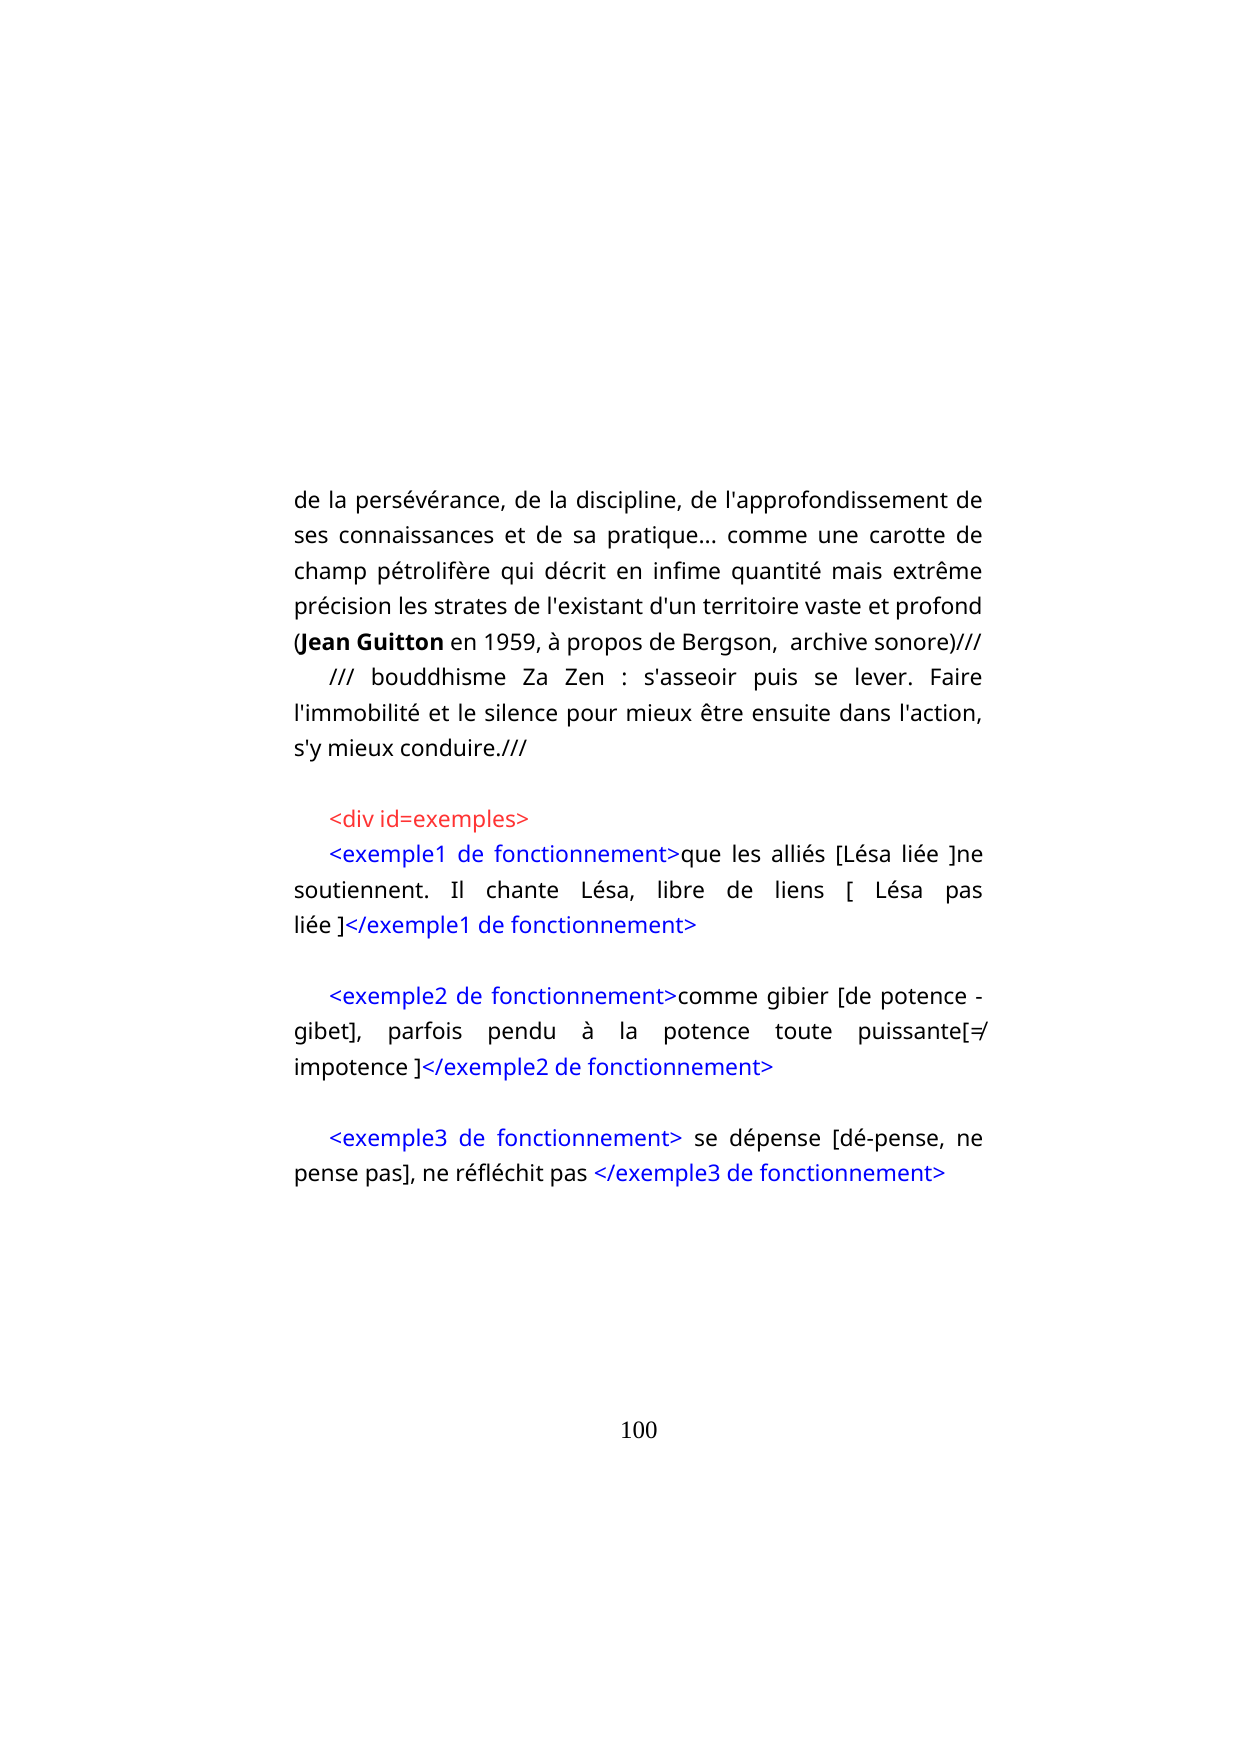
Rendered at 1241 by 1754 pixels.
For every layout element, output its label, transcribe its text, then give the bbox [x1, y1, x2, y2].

text <div id=exemples> [293, 799, 983, 834]
text <exemple2 de fonctionnement>comme gibier [de potence - gibet], parfois pendu à la potence toute puissante[≠ impotence ]</exemple2 de fonctionnement> [293, 976, 983, 1082]
text <exemple3 de fonctionnement> se dépense [dé-pense, ne pense pas], ne réfléchit pas </exemple3 de fonctionnement> [293, 1118, 983, 1188]
text de la persévérance, de la discipline, de l'approfondissement de ses connaissances et de sa pratique... comme une carotte de champ pétrolifère qui décrit en infime quantité mais extrême précision les strates de l'existant d'un territoire vaste et profond (Jean Guitton en 1959, à propos de Bergson, archive sonore)/// [293, 480, 983, 657]
text /// bouddhisme Za Zen : s'asseoir puis se lever. Faire l'immobilité et le silence pour mieux être ensuite dans l'action, s'y mieux conduire./// [293, 657, 983, 763]
text <exemple1 de fonctionnement>que les alliés [Lésa liée ]ne soutiennent. Il chante Lésa, libre de liens [ Lésa pas liée ]</exemple1 de fonctionnement> [293, 834, 983, 941]
